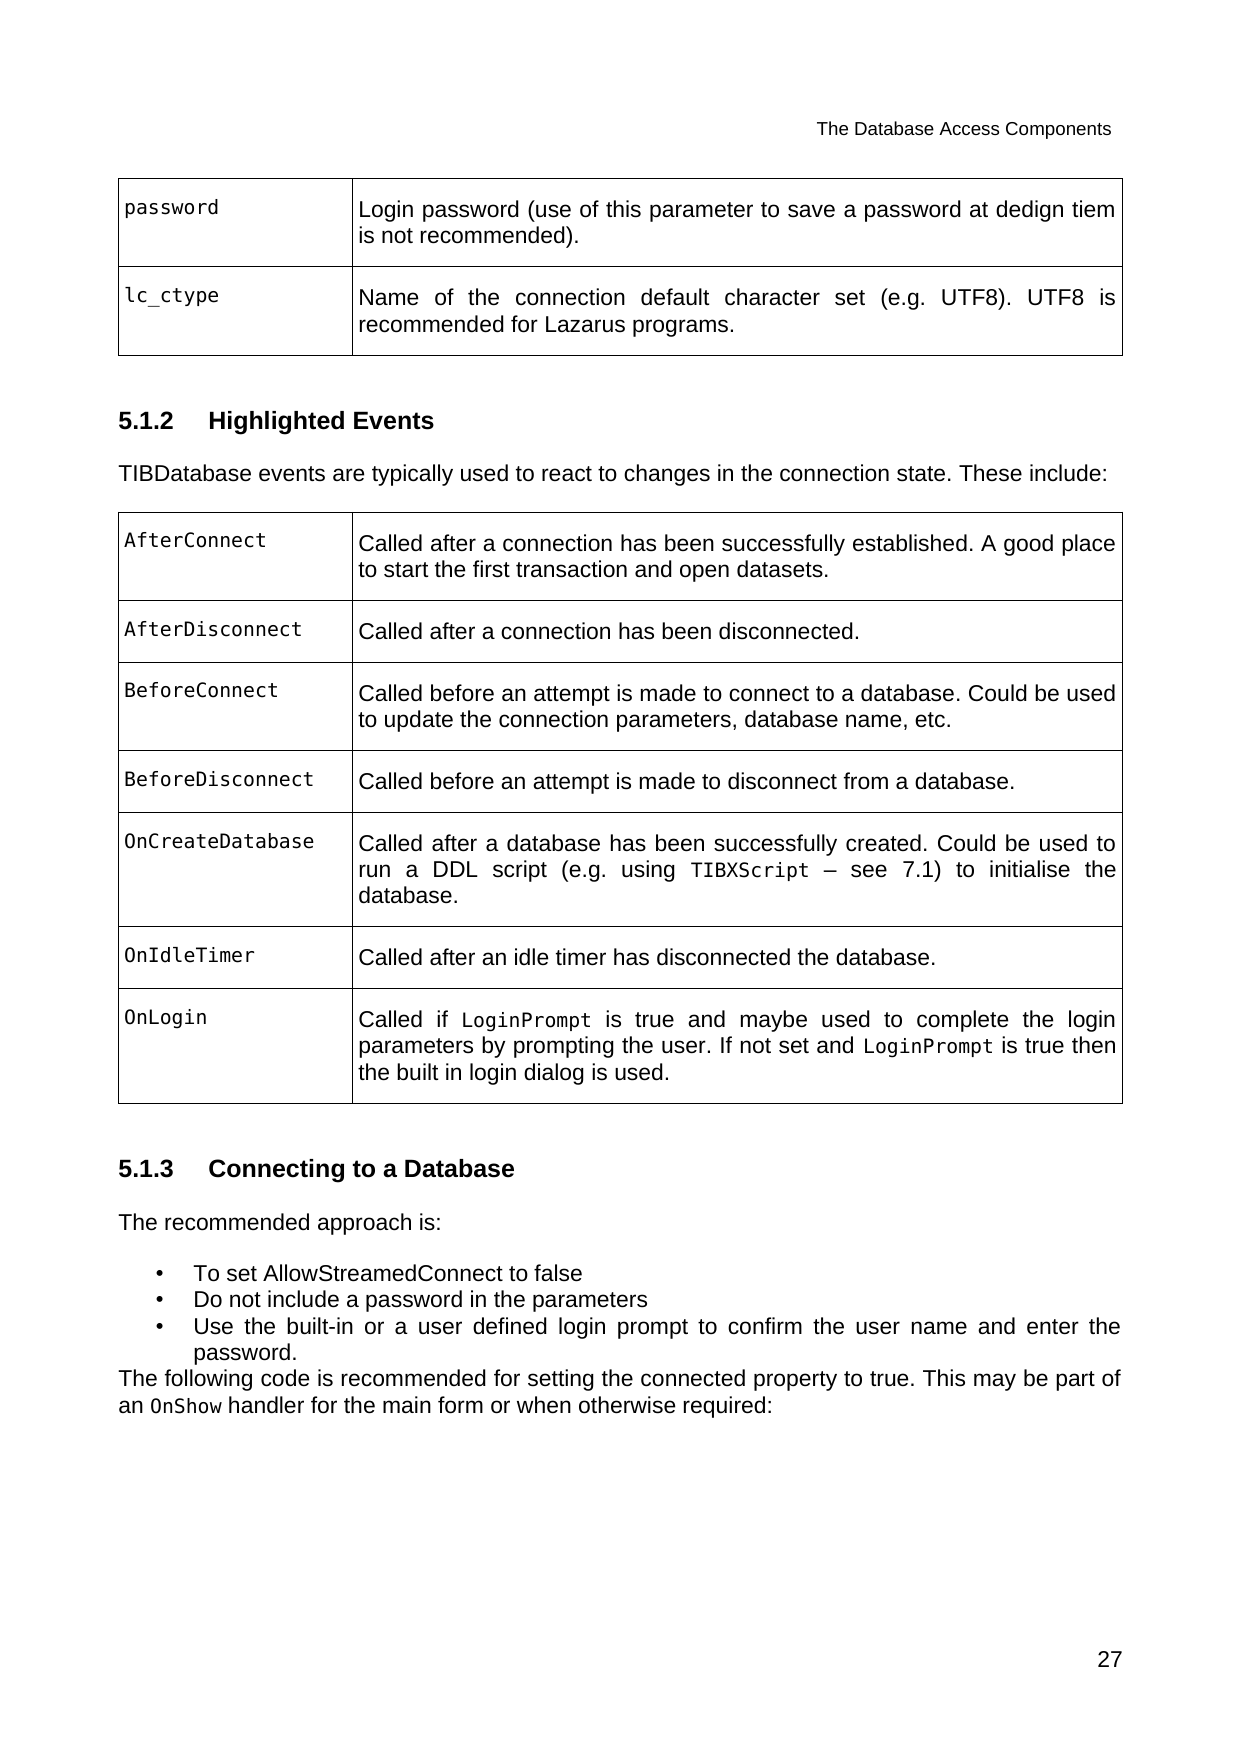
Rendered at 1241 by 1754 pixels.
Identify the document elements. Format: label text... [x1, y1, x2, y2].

table_cell Called if LoginPrompt is true and maybe used to complete the login parameters by prompting the user. If not set and LoginPrompt is true then the built in login dialog is used. [353, 989, 1122, 1103]
table_cell Login password (use of this parameter to save a password at dedign tiem is not recommended). [353, 179, 1122, 266]
table_cell lc_ctype [119, 267, 352, 354]
subtitle Connecting to a Database [118, 1154, 1122, 1183]
text The recommended approach is: [118, 1209, 1122, 1235]
table_cell BeforeDisconnect [119, 751, 352, 812]
list Do not include a password in the parameters [156, 1286, 1122, 1313]
table_cell Called after a connection has been disconnected. [353, 601, 1122, 662]
table_cell Name of the connection default character set (e.g. UTF8). UTF8 is recommended for Lazarus programs. [353, 267, 1122, 354]
subtitle Highlighted Events [118, 406, 1122, 435]
table_cell AfterDisconnect [119, 601, 352, 662]
table_cell Called after an idle timer has disconnected the database. [353, 927, 1122, 988]
table_header Called after a connection has been successfully established. A good place to start the first transaction and open datasets. [353, 513, 1122, 600]
list To set AllowStreamedConnect to false [156, 1260, 1122, 1286]
text The following code is recommended for setting the connected property to true. This may be part of an OnShow handler for the main form or when otherwise required: [118, 1365, 1122, 1418]
text TIBDatabase events are typically used to react to changes in the connection state. These include: [118, 460, 1122, 487]
table_cell BeforeConnect [119, 663, 352, 750]
table_cell OnLogin [119, 989, 352, 1103]
table_cell password [119, 179, 352, 266]
list Use the built-in or a user defined login prompt to confirm the user name and enter the password. [156, 1313, 1122, 1365]
table_cell Called before an attempt is made to disconnect from a database. [353, 751, 1122, 812]
table_cell OnIdleTimer [119, 927, 352, 988]
table_cell Called before an attempt is made to connect to a database. Could be used to update the connection parameters, database name, etc. [353, 663, 1122, 750]
table_cell Called after a database has been successfully created. Could be used to run a DDL script (e.g. using TIBXScript – see 7.1) to initialise the database. [353, 813, 1122, 926]
table_cell OnCreateDatabase [119, 813, 352, 926]
table_header AfterConnect [119, 513, 352, 600]
